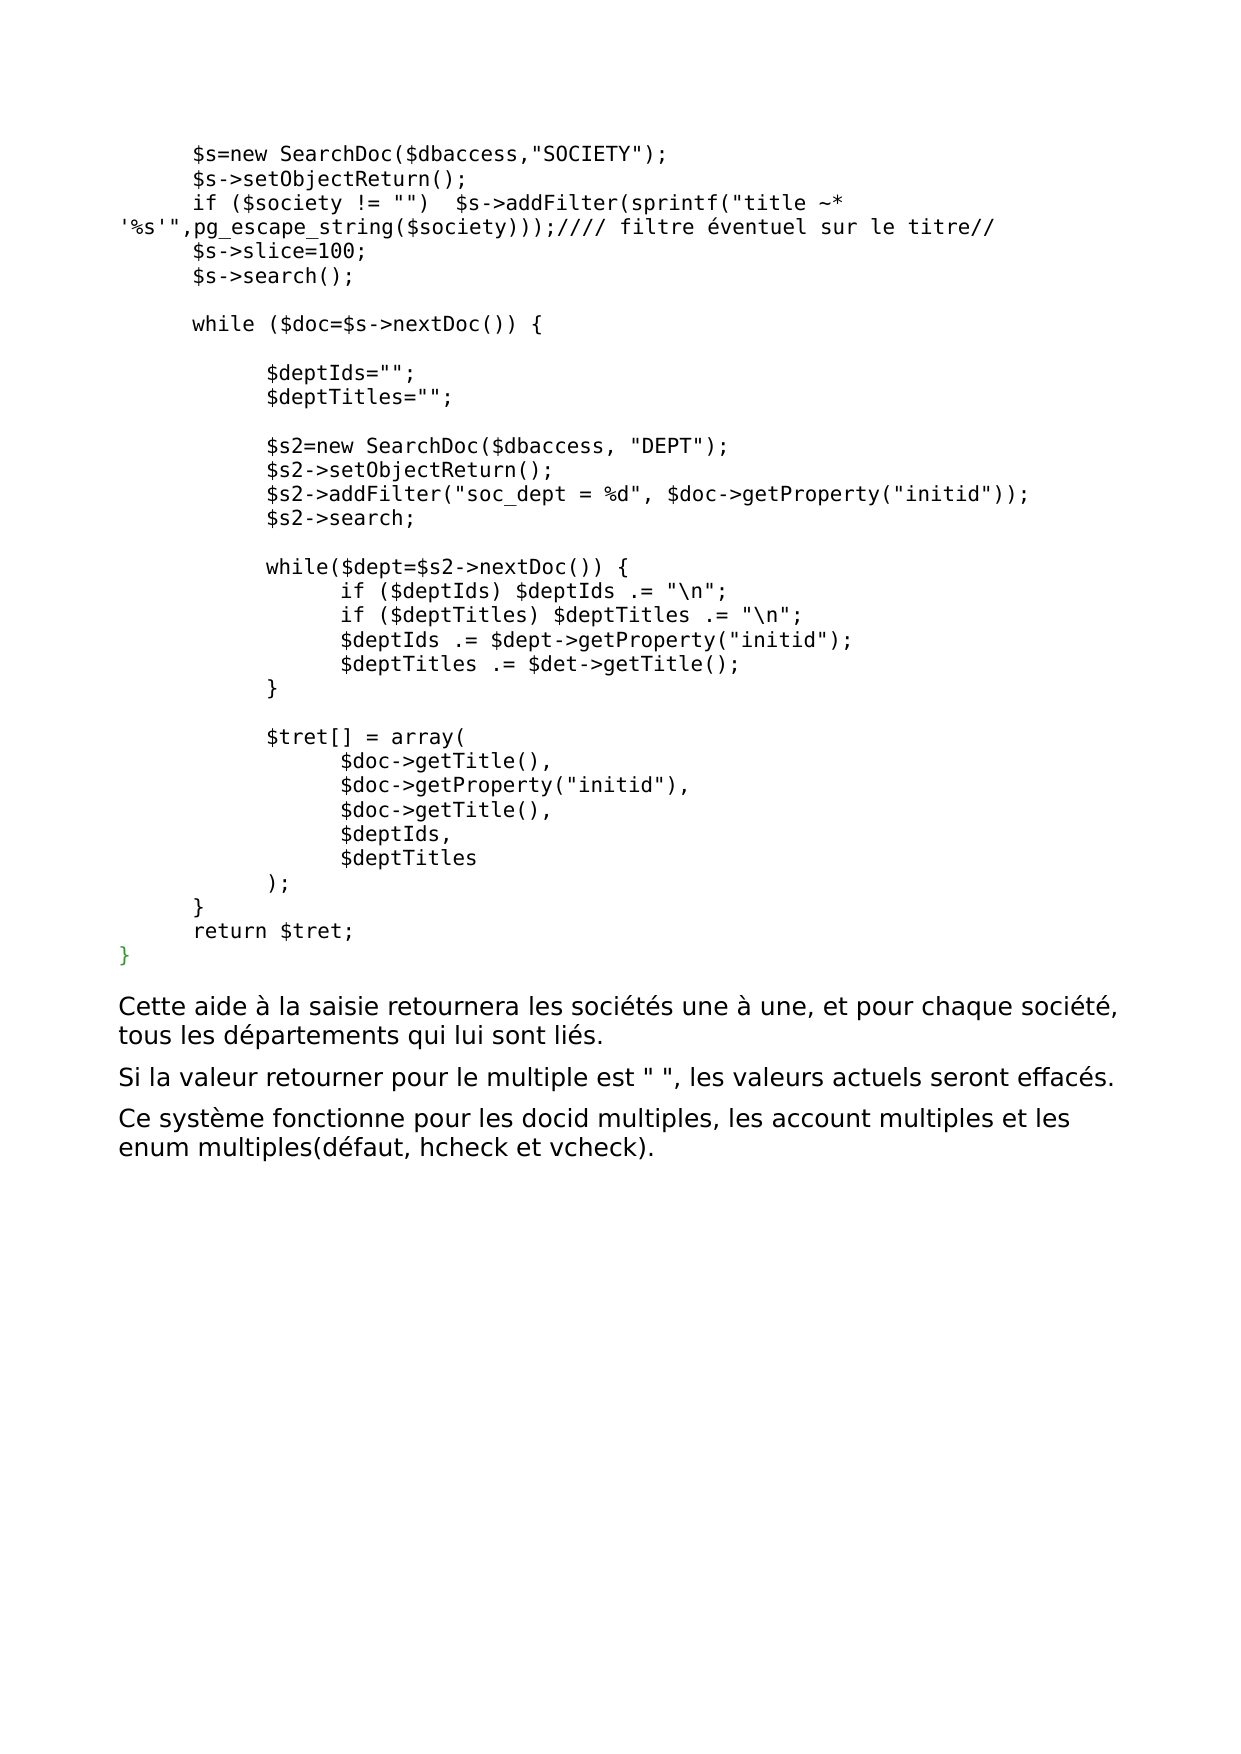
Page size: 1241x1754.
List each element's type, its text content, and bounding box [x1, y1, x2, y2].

text $s2->setObjectReturn(); [118, 458, 1122, 482]
text $deptIds, [118, 822, 1122, 846]
text while($dept=$s2->nextDoc()) { [118, 555, 1122, 579]
text $s2->search; [118, 506, 1122, 531]
text $deptTitles .= $det->getTitle(); [118, 652, 1122, 676]
text $doc->getProperty("initid"), [118, 773, 1122, 798]
text Ce système fonctionne pour les docid multiples, les account multiples et les enum multiples(défaut, hcheck et vcheck). [118, 1104, 1122, 1163]
text $doc->getTitle(), [118, 749, 1122, 773]
text $deptTitles [118, 846, 1122, 871]
text $tret[] = array( [118, 725, 1122, 749]
text $s=new SearchDoc($dbaccess,"SOCIETY"); $s->setObjectReturn(); if ($society != "") $s->addFilter(sprintf("title ~* '%s'",pg_escape_string($society)));//// filtre éventuel sur le titre// $s->slice=100; $s->search(); while ($doc=$s->nextDoc()) { [118, 118, 1122, 337]
text } [118, 676, 1122, 701]
text Si la valeur retourner pour le multiple est " ", les valeurs actuels seront effacés. [118, 1063, 1122, 1092]
text ); [118, 871, 1122, 895]
text Cette aide à la saisie retournera les sociétés une à une, et pour chaque société, tous les départements qui lui sont liés. [118, 992, 1122, 1050]
text $deptIds=""; [118, 361, 1122, 385]
text return $tret; [118, 919, 1122, 943]
text $s2->addFilter("soc_dept = %d", $doc->getProperty("initid")); [118, 482, 1122, 506]
text $deptTitles=""; [118, 385, 1122, 409]
text if ($deptTitles) $deptTitles .= "\n"; [118, 603, 1122, 628]
text } [118, 943, 1122, 968]
text $doc->getTitle(), [118, 798, 1122, 822]
text $deptIds .= $dept->getProperty("initid"); [118, 628, 1122, 652]
text if ($deptIds) $deptIds .= "\n"; [118, 579, 1122, 603]
text $s2=new SearchDoc($dbaccess, "DEPT"); [118, 434, 1122, 458]
text } [118, 895, 1122, 919]
